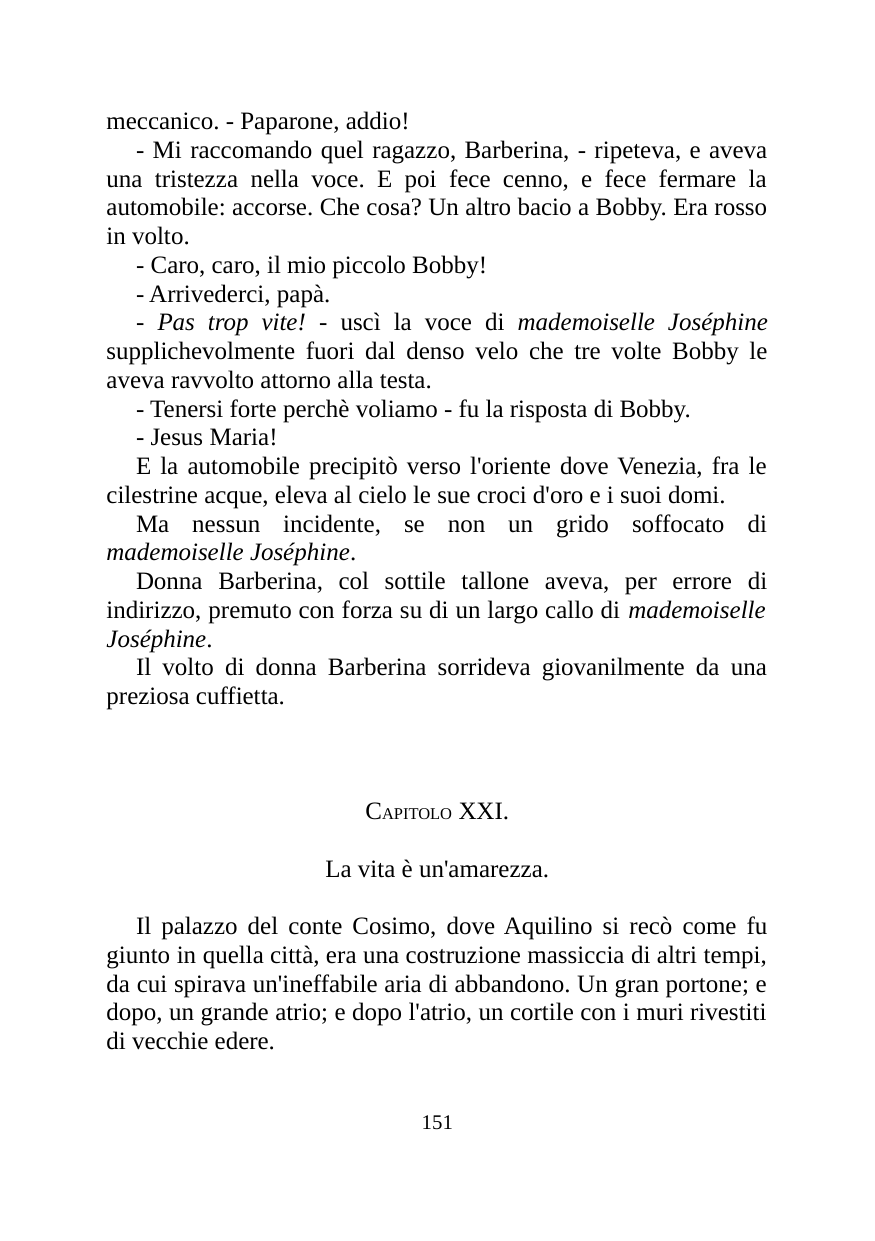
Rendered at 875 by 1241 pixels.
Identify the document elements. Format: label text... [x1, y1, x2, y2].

text meccanico. - Paparone, addio! [106, 106, 768, 135]
text - Tenersi forte perchè voliamo - fu la risposta di Bobby. [106, 394, 768, 422]
text Capitolo XXI. [106, 796, 768, 825]
text - Pas trop vite! - uscì la voce di mademoiselle Joséphine supplichevolmente fuori dal denso velo che tre volte Bobby le aveva ravvolto attorno alla testa. [106, 307, 768, 394]
text Il volto di donna Barberina sorrideva giovanilmente da una preziosa cuffietta. [106, 652, 768, 710]
text Donna Barberina, col sottile tallone aveva, per errore di indirizzo, premuto con forza su di un largo callo di mademoiselle Joséphine. [106, 566, 768, 652]
text E la automobile precipitò verso l'oriente dove Venezia, fra le cilestrine acque, eleva al cielo le sue croci d'oro e i suoi domi. [106, 451, 768, 509]
text - Arrivederci, papà. [106, 279, 768, 307]
text Il palazzo del conte Cosimo, dove Aquilino si recò come fu giunto in quella città, era una costruzione massiccia di altri tempi, da cui spirava un'ineffabile aria di abbandono. Un gran portone; e dopo, un grande atrio; e dopo l'atrio, un cortile con i muri rivestiti di vecchie edere. [106, 911, 768, 1055]
text - Caro, caro, il mio piccolo Bobby! [106, 250, 768, 279]
text - Mi raccomando quel ragazzo, Barberina, - ripeteva, e aveva una tristezza nella voce. E poi fece cenno, e fece fermare la automobile: accorse. Che cosa? Un altro bacio a Bobby. Era rosso in volto. [106, 135, 768, 250]
text La vita è un'amarezza. [106, 854, 768, 882]
text - Jesus Maria! [106, 422, 768, 451]
text Ma nessun incidente, se non un grido soffocato di mademoiselle Joséphine. [106, 509, 768, 566]
